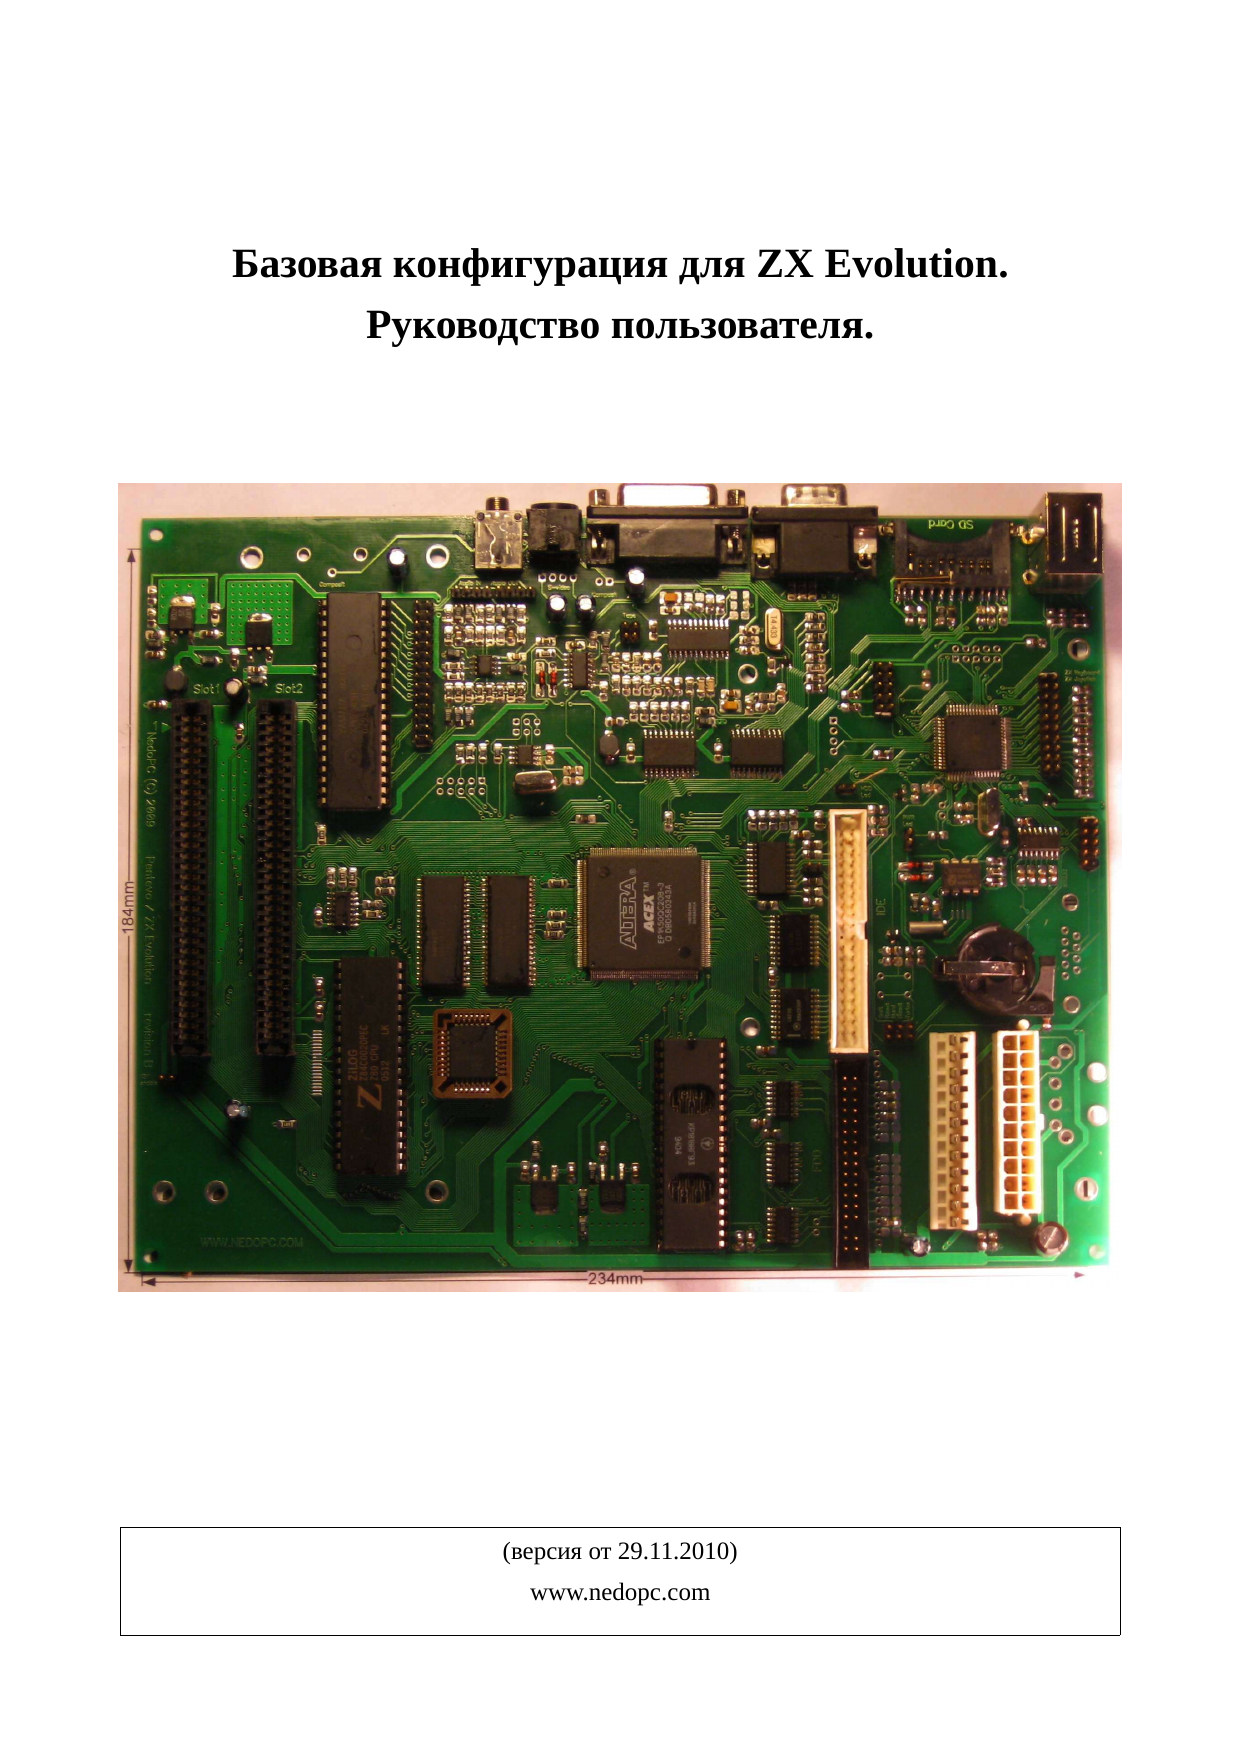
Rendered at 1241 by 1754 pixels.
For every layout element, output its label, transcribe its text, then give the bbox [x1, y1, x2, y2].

text (версия от 29.11.2010) [129, 1536, 1111, 1565]
text www.nedopc.com [129, 1577, 1111, 1606]
picture [118, 483, 1122, 1292]
text Руководство пользователя. [118, 299, 1122, 347]
text Базовая конфигурация для ZX Evolution. [118, 239, 1122, 287]
